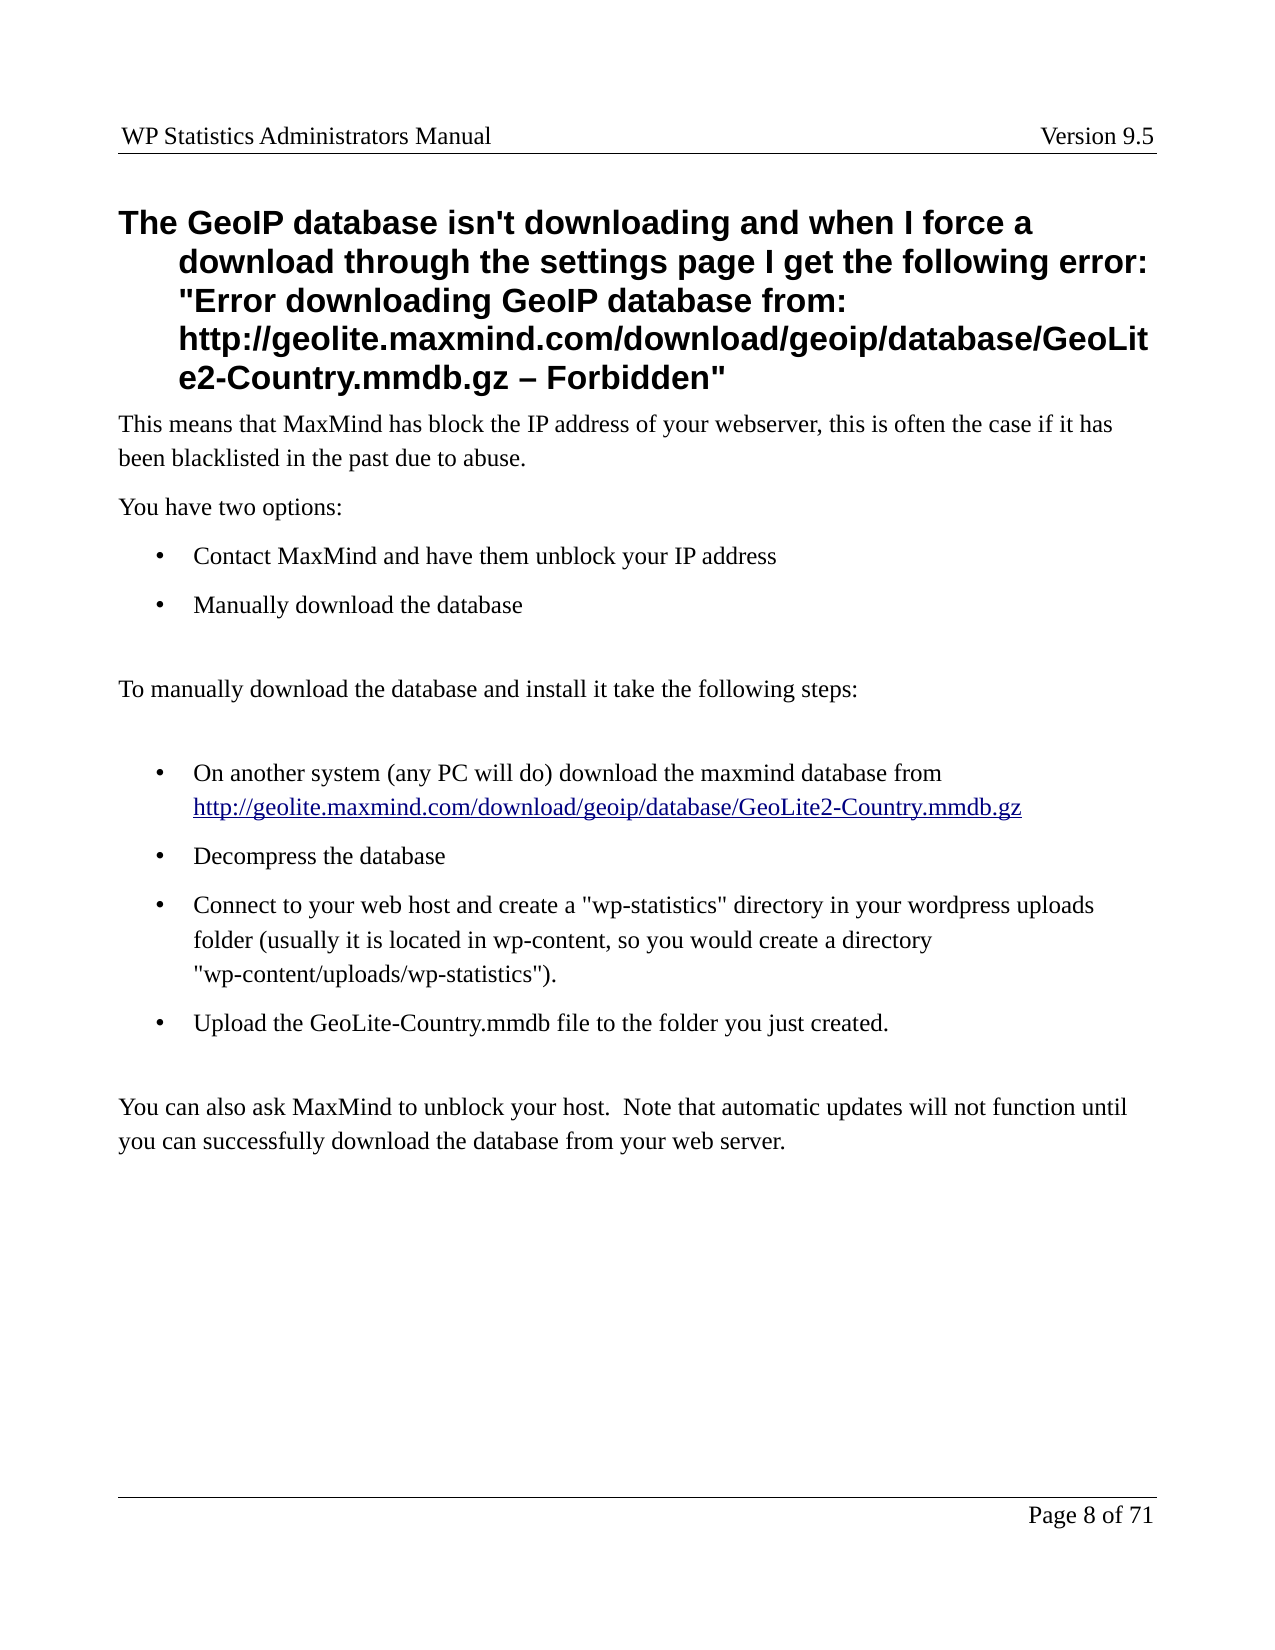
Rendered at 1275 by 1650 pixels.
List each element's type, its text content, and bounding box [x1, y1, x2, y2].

text You have two options: [118, 492, 1157, 521]
list Connect to your web host and create a "wp-statistics" directory in your wordpress uploads folder (usually it is located in wp-content, so you would create a directory "wp-content/uploads/wp-statistics"). [156, 890, 1157, 988]
text This means that MaxMind has block the IP address of your webserver, this is often the case if it has been blacklisted in the past due to abuse. [118, 409, 1157, 472]
subtitle The GeoIP database isn't downloading and when I force a download through the settings page I get the following error: "Error downloading GeoIP database from: http://geolite.maxmind.com/download/geoip/database/GeoLite2-Country.mmdb.gz – Forbidden" [118, 203, 1157, 396]
list Upload the GeoLite-Country.mmdb file to the folder you just created. [156, 1008, 1157, 1037]
list On another system (any PC will do) download the maxmind database from http://geolite.maxmind.com/download/geoip/database/GeoLite2-Country.mmdb.gz [156, 758, 1157, 821]
text You can also ask MaxMind to unblock your host. Note that automatic updates will not function until you can successfully download the database from your web server. [118, 1057, 1157, 1189]
text To manually download the database and install it take the following steps: [118, 639, 1157, 737]
list Manually download the database [156, 591, 1157, 619]
list Contact MaxMind and have them unblock your IP address [156, 541, 1157, 570]
list Decompress the database [156, 841, 1157, 870]
